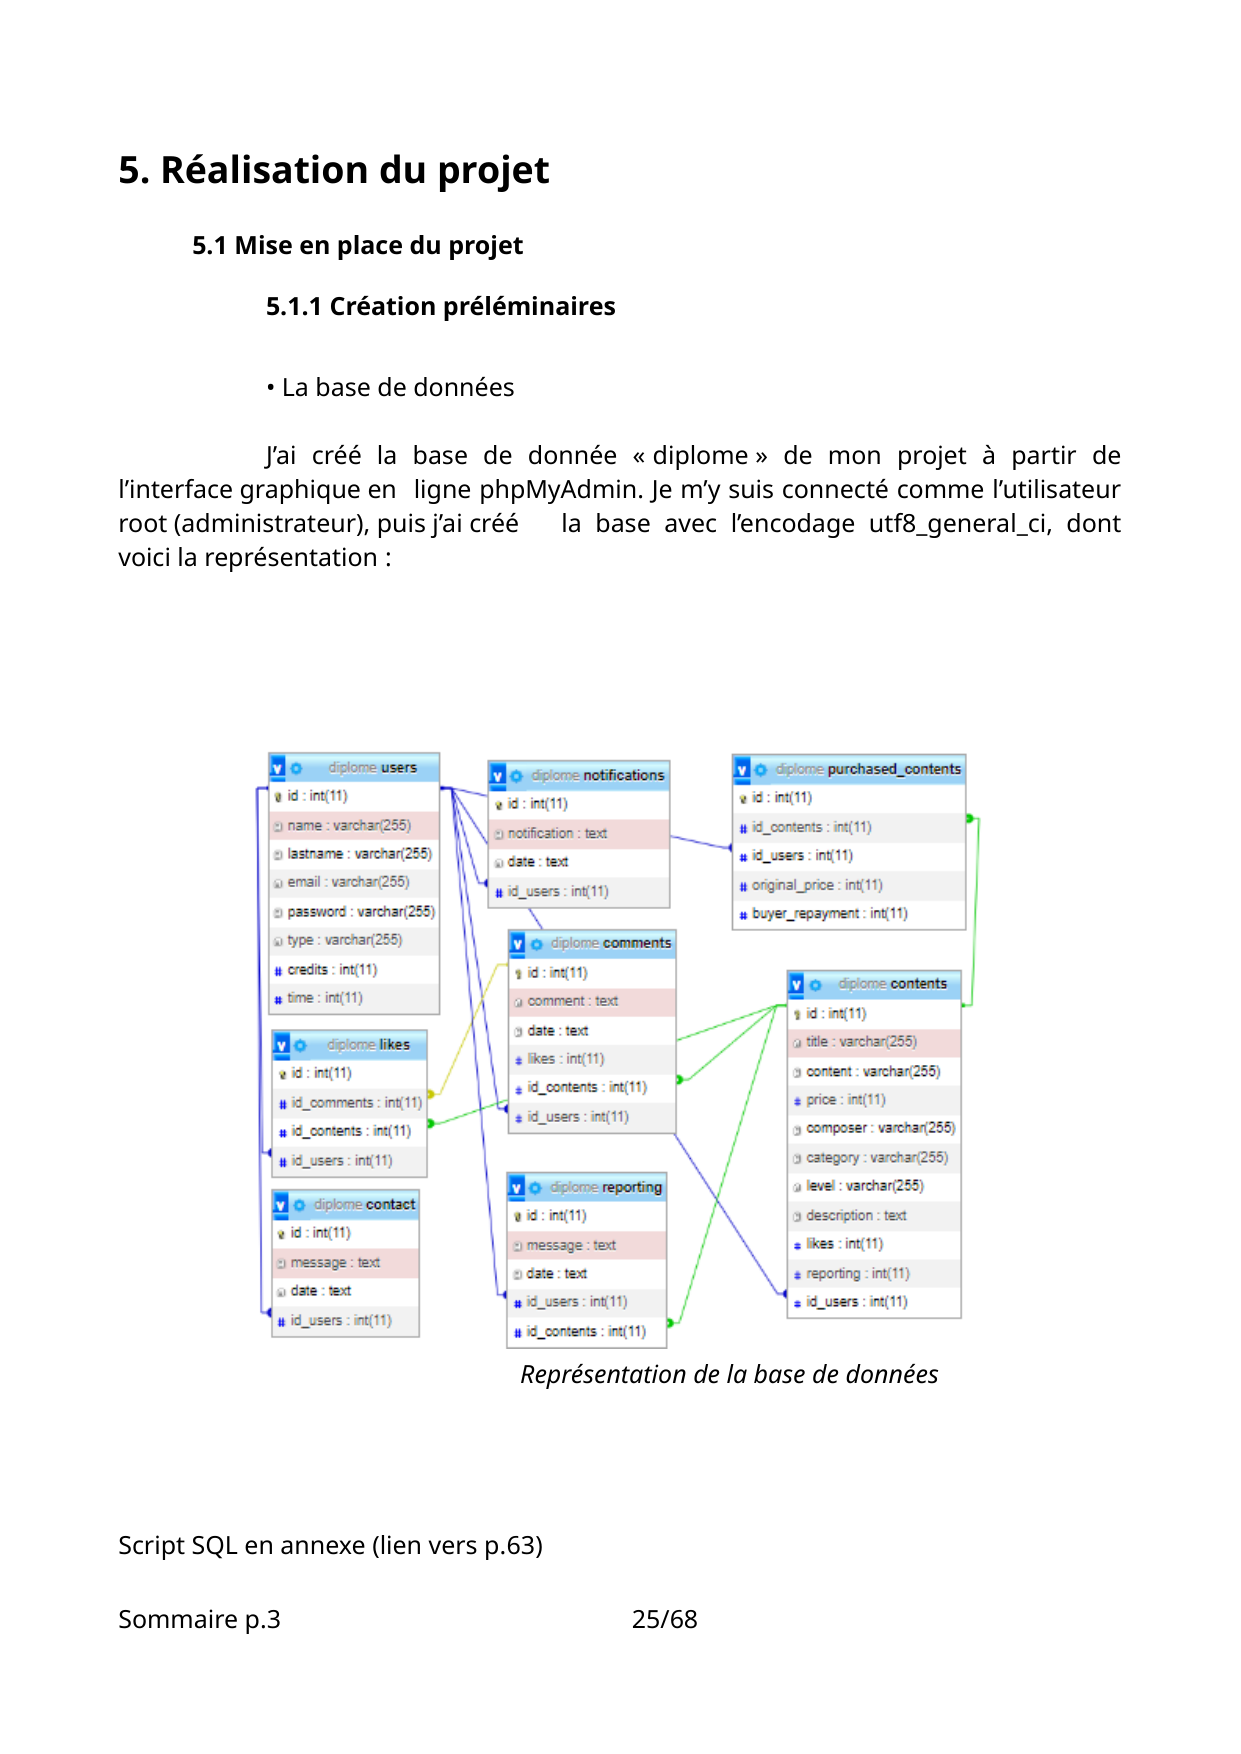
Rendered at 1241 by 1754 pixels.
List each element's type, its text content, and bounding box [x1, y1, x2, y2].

picture [248, 743, 992, 1349]
text Représentation de la base de données [118, 1358, 1122, 1391]
subtitle 5.1 Mise en place du projet [118, 227, 1122, 262]
subtitle 5.1.1 Création préléminaires [118, 289, 1122, 323]
text J’ai créé la base de donnée « diplome » de mon projet à partir de l’interface graphique en ligne phpMyAdmin. Je m’y suis connecté comme l’utilisateur root (administrateur), puis j’ai créé la base avec l’encodage utf8_general_ci, dont voici la représentation : [118, 437, 1122, 574]
text Script SQL en annexe (lien vers p.54) [118, 1527, 1122, 1561]
subtitle 5. Réalisation du projet [118, 143, 1122, 194]
text • La base de données [118, 369, 1122, 403]
